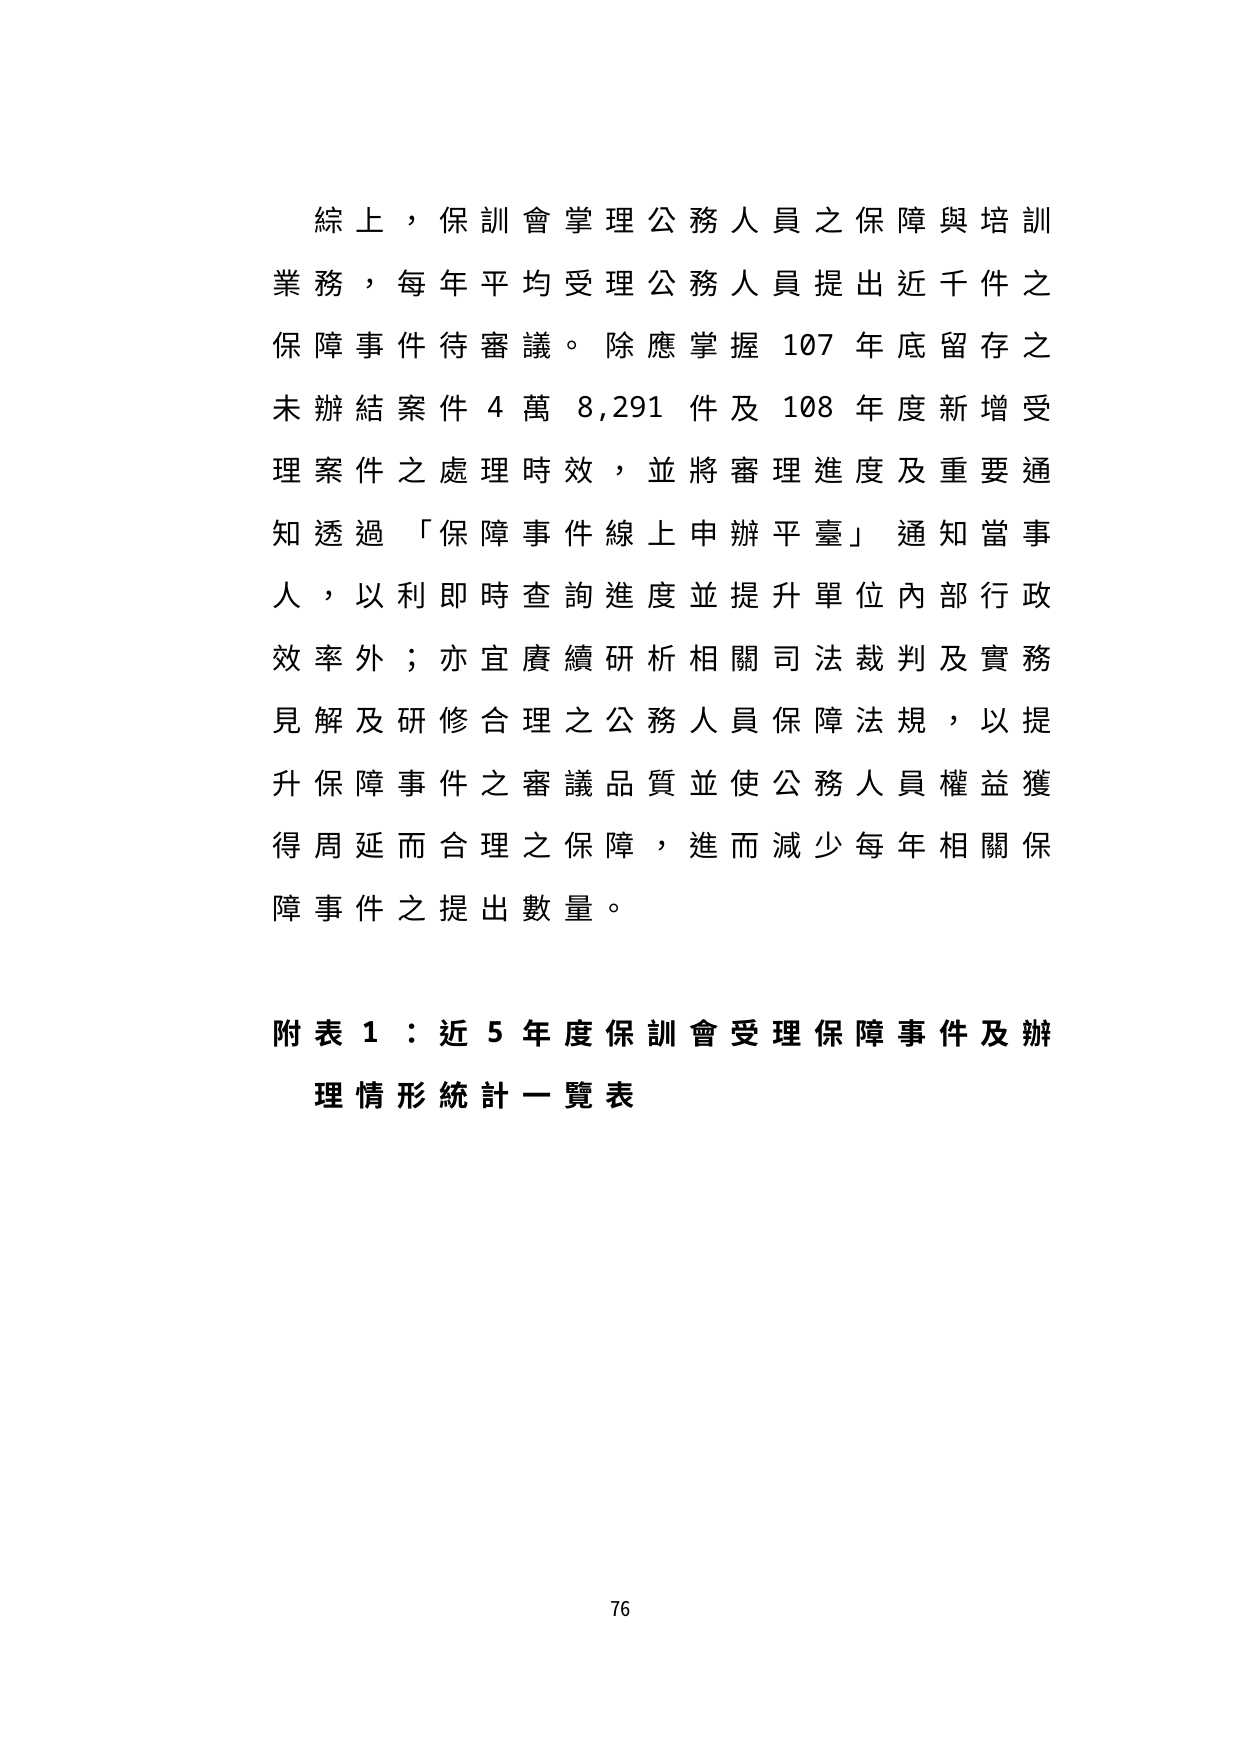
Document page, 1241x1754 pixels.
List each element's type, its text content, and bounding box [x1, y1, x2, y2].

text 綜上，保訓會掌理公務人員之保障與培訓業務，每年平均受理公務人員提出近千件之保障事件待審議。除應掌握107年底留存之未辦結案件4萬8,291件及108年度新增受理案件之處理時效，並將審理進度及重要通知透過「保障事件線上申辦平臺」通知當事人，以利即時查詢進度並提升單位內部行政效率外；亦宜賡續研析相關司法裁判及實務見解及研修合理之公務人員保障法規，以提升保障事件之審議品質並使公務人員權益獲得周延而合理之保障，進而減少每年相關保障事件之提出數量。 [242, 177, 1058, 927]
text 附表1：近5年度保訓會受理保障事件及辦理情形統計一覽表 [242, 990, 1058, 1115]
